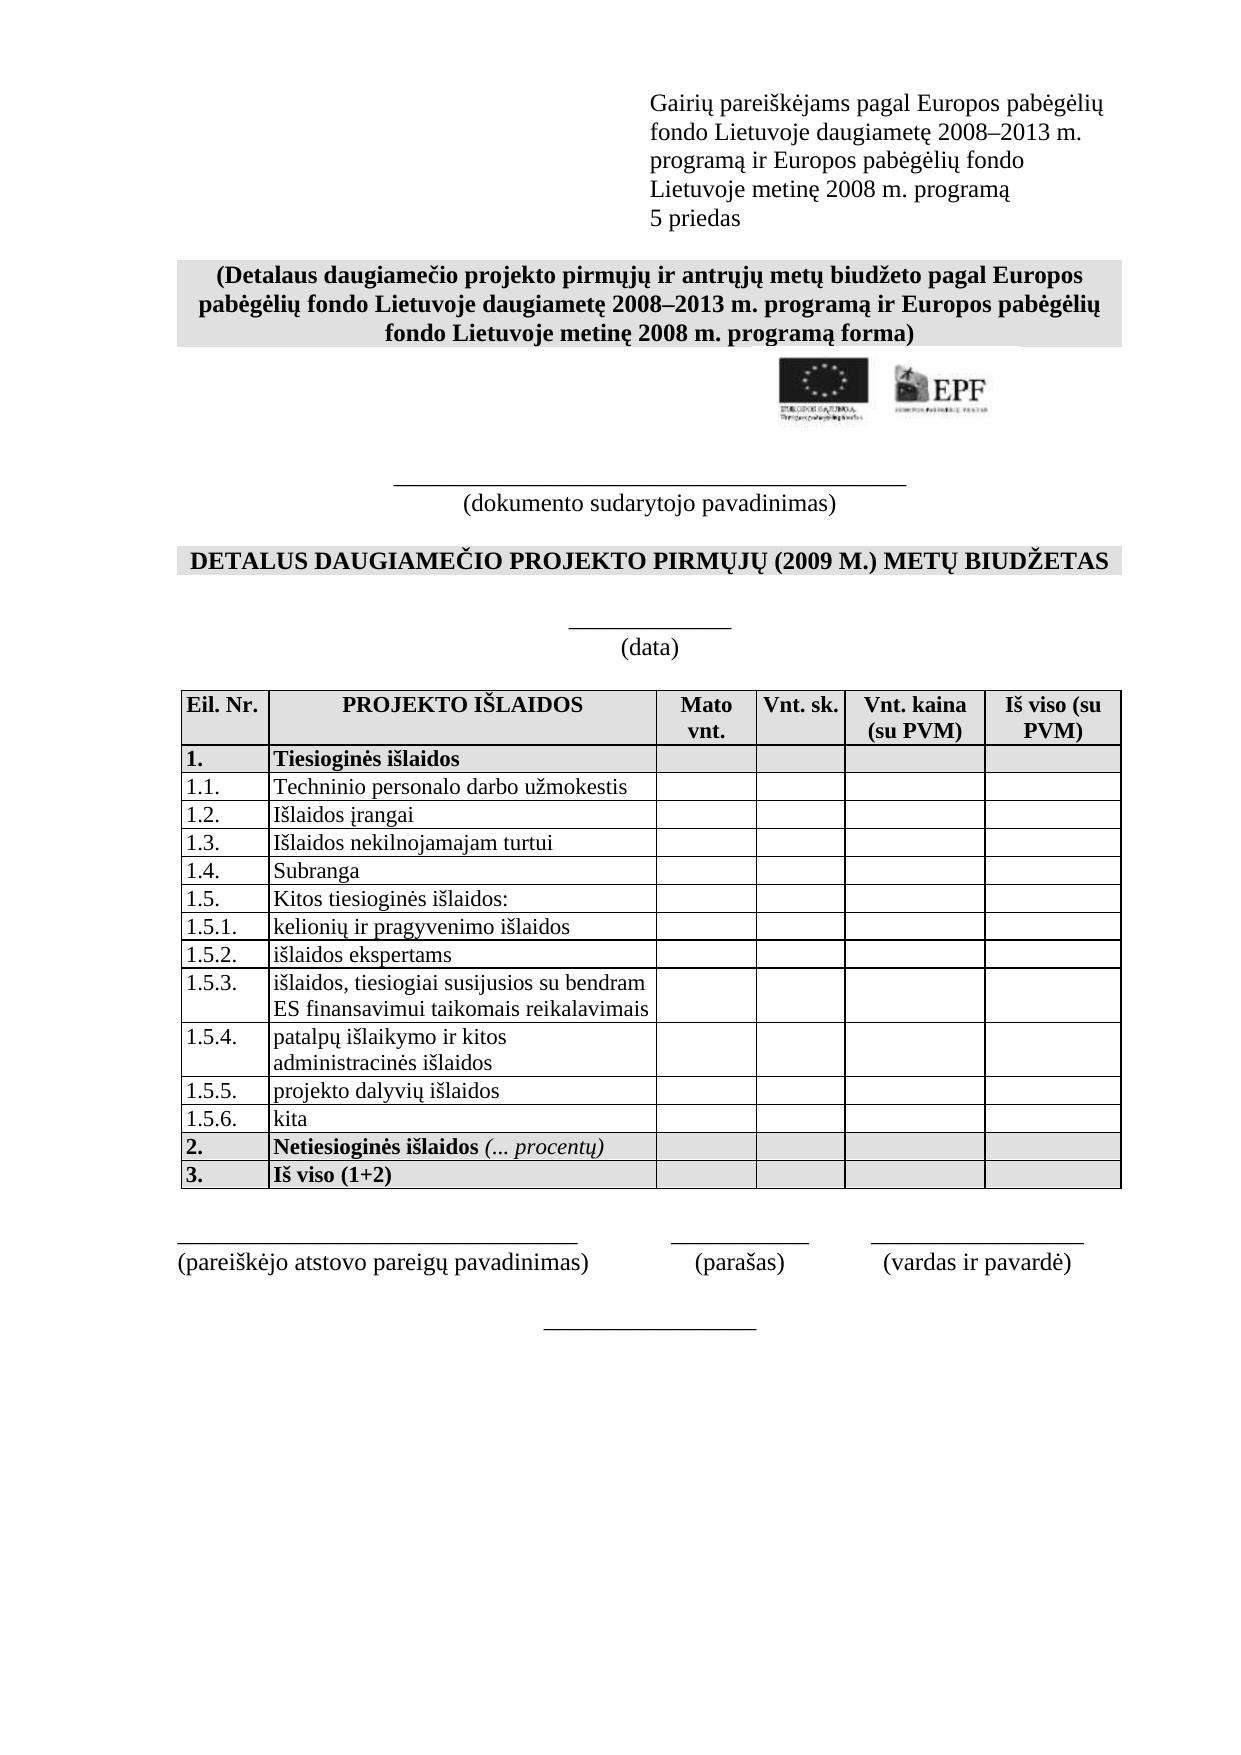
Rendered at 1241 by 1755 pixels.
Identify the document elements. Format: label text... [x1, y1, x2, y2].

table_cell [846, 773, 984, 800]
text fondo Lietuvoje daugiametę 2008–2013 m. [649, 117, 1122, 145]
table_cell [986, 829, 1120, 856]
table_cell [757, 829, 844, 856]
table_cell 1.5.4. [182, 1023, 268, 1076]
table_header PROJEKTO IŠLAIDOS [270, 691, 656, 744]
table_cell 1.3. [182, 829, 268, 856]
table_header Vnt. sk. [757, 691, 844, 744]
table_cell [846, 1133, 984, 1159]
table_cell Netiesioginės išlaidos (... procentų) [270, 1133, 656, 1159]
table_cell kelionių ir pragyvenimo išlaidos [270, 913, 656, 939]
table_cell [757, 857, 844, 883]
table_cell 1.4. [182, 857, 268, 883]
table_cell [846, 857, 984, 883]
text _________________ [177, 1304, 1122, 1333]
table_cell Tiesioginės išlaidos [270, 746, 656, 772]
table_cell [846, 885, 984, 911]
table_cell 3. [182, 1161, 268, 1187]
table_cell [846, 969, 984, 1022]
table_header Eil. Nr. [182, 691, 268, 744]
table_cell Iš viso (1+2) [270, 1161, 656, 1187]
table_cell [846, 1077, 984, 1104]
table_cell 1. [182, 746, 268, 772]
table_cell [986, 857, 1120, 883]
table_cell [757, 913, 844, 939]
table_cell [757, 1105, 844, 1132]
table_cell [986, 885, 1120, 911]
table_cell [757, 885, 844, 911]
table_cell 1.5.6. [182, 1105, 268, 1132]
table_cell [986, 801, 1120, 828]
table_cell [657, 969, 756, 1022]
table_cell [846, 829, 984, 856]
table_cell 1.5.2. [182, 941, 268, 967]
table_cell [657, 941, 756, 967]
table_cell [986, 913, 1120, 939]
table_cell [986, 1023, 1120, 1076]
table_cell [657, 1077, 756, 1104]
table_header Iš viso (su PVM) [986, 691, 1120, 744]
table_cell [846, 913, 984, 939]
table_cell [657, 1133, 756, 1159]
table_cell 1.5. [182, 885, 268, 911]
table_cell [846, 941, 984, 967]
table_cell Techninio personalo darbo užmokestis [270, 773, 656, 800]
text _________________________________________ [177, 460, 1122, 488]
table_cell [846, 1161, 984, 1187]
text (dokumento sudarytojo pavadinimas) [177, 488, 1122, 517]
table_cell [846, 746, 984, 772]
table_cell [757, 746, 844, 772]
table_cell [657, 1105, 756, 1132]
table_cell [757, 773, 844, 800]
table_cell [757, 1133, 844, 1159]
text programą ir Europos pabėgėlių fondo [649, 145, 1122, 174]
table_cell [986, 1161, 1120, 1187]
table_cell Subranga [270, 857, 656, 883]
table_cell [986, 773, 1120, 800]
table_cell [657, 829, 756, 856]
text 5 priedas [649, 203, 1122, 232]
table_cell [757, 1161, 844, 1187]
table_cell [757, 1023, 844, 1076]
text (Detalaus daugiamečio projekto pirmųjų ir antrųjų metų biudžeto pagal Europos pabėgėlių fondo Lietuvoje daugiametę 2008–2013 m. programą ir Europos pabėgėlių fondo Lietuvoje metinę 2008 m. programą forma) [177, 260, 1122, 347]
table_cell [986, 969, 1120, 1022]
table_cell [986, 1077, 1120, 1104]
table_cell [757, 969, 844, 1022]
table_cell [657, 801, 756, 828]
table_cell [986, 1133, 1120, 1159]
table_cell [846, 1105, 984, 1132]
table_header Mato vnt. [657, 691, 756, 744]
table_cell [846, 1023, 984, 1076]
table_cell [986, 746, 1120, 772]
table_cell 1.5.3. [182, 969, 268, 1022]
table_cell [657, 1161, 756, 1187]
table_cell [657, 1023, 756, 1076]
text DETALUS DAUGIAMEČIO PROJEKTO PIRMŲJŲ (2009 M.) METŲ BIUDŽETAS [177, 546, 1122, 575]
table_cell [657, 857, 756, 883]
text ________________________________ ___________ _________________ [177, 1218, 1122, 1247]
table_cell Išlaidos nekilnojamajam turtui [270, 829, 656, 856]
table_cell [657, 746, 756, 772]
table_cell 1.2. [182, 801, 268, 828]
table_cell projekto dalyvių išlaidos [270, 1077, 656, 1104]
text Lietuvoje metinę 2008 m. programą [649, 174, 1122, 203]
table_cell [986, 1105, 1120, 1132]
table_cell [657, 913, 756, 939]
table_header Vnt. kaina (su PVM) [846, 691, 984, 744]
table_cell [657, 885, 756, 911]
text _____________ [177, 603, 1122, 632]
table_cell [846, 801, 984, 828]
table_cell [986, 941, 1120, 967]
table_cell 1.5.1. [182, 913, 268, 939]
table_cell kita [270, 1105, 656, 1132]
table_cell [757, 1077, 844, 1104]
table_cell 2. [182, 1133, 268, 1159]
table_cell Išlaidos įrangai [270, 801, 656, 828]
text Gairių pareiškėjams pagal Europos pabėgėlių [649, 88, 1122, 117]
text (pareiškėjo atstovo pareigų pavadinimas) (parašas) (vardas ir pavardė) [177, 1247, 1122, 1275]
table_cell išlaidos, tiesiogiai susijusios su bendram ES finansavimui taikomais reikalavimais [270, 969, 656, 1022]
table_cell 1.1. [182, 773, 268, 800]
table_cell 1.5.5. [182, 1077, 268, 1104]
text (data) [177, 632, 1122, 661]
table_cell išlaidos ekspertams [270, 941, 656, 967]
table_cell Kitos tiesioginės išlaidos: [270, 885, 656, 911]
table_cell [757, 801, 844, 828]
table_cell patalpų išlaikymo ir kitos administracinės išlaidos [270, 1023, 656, 1076]
table_cell [657, 773, 756, 800]
table_cell [757, 941, 844, 967]
